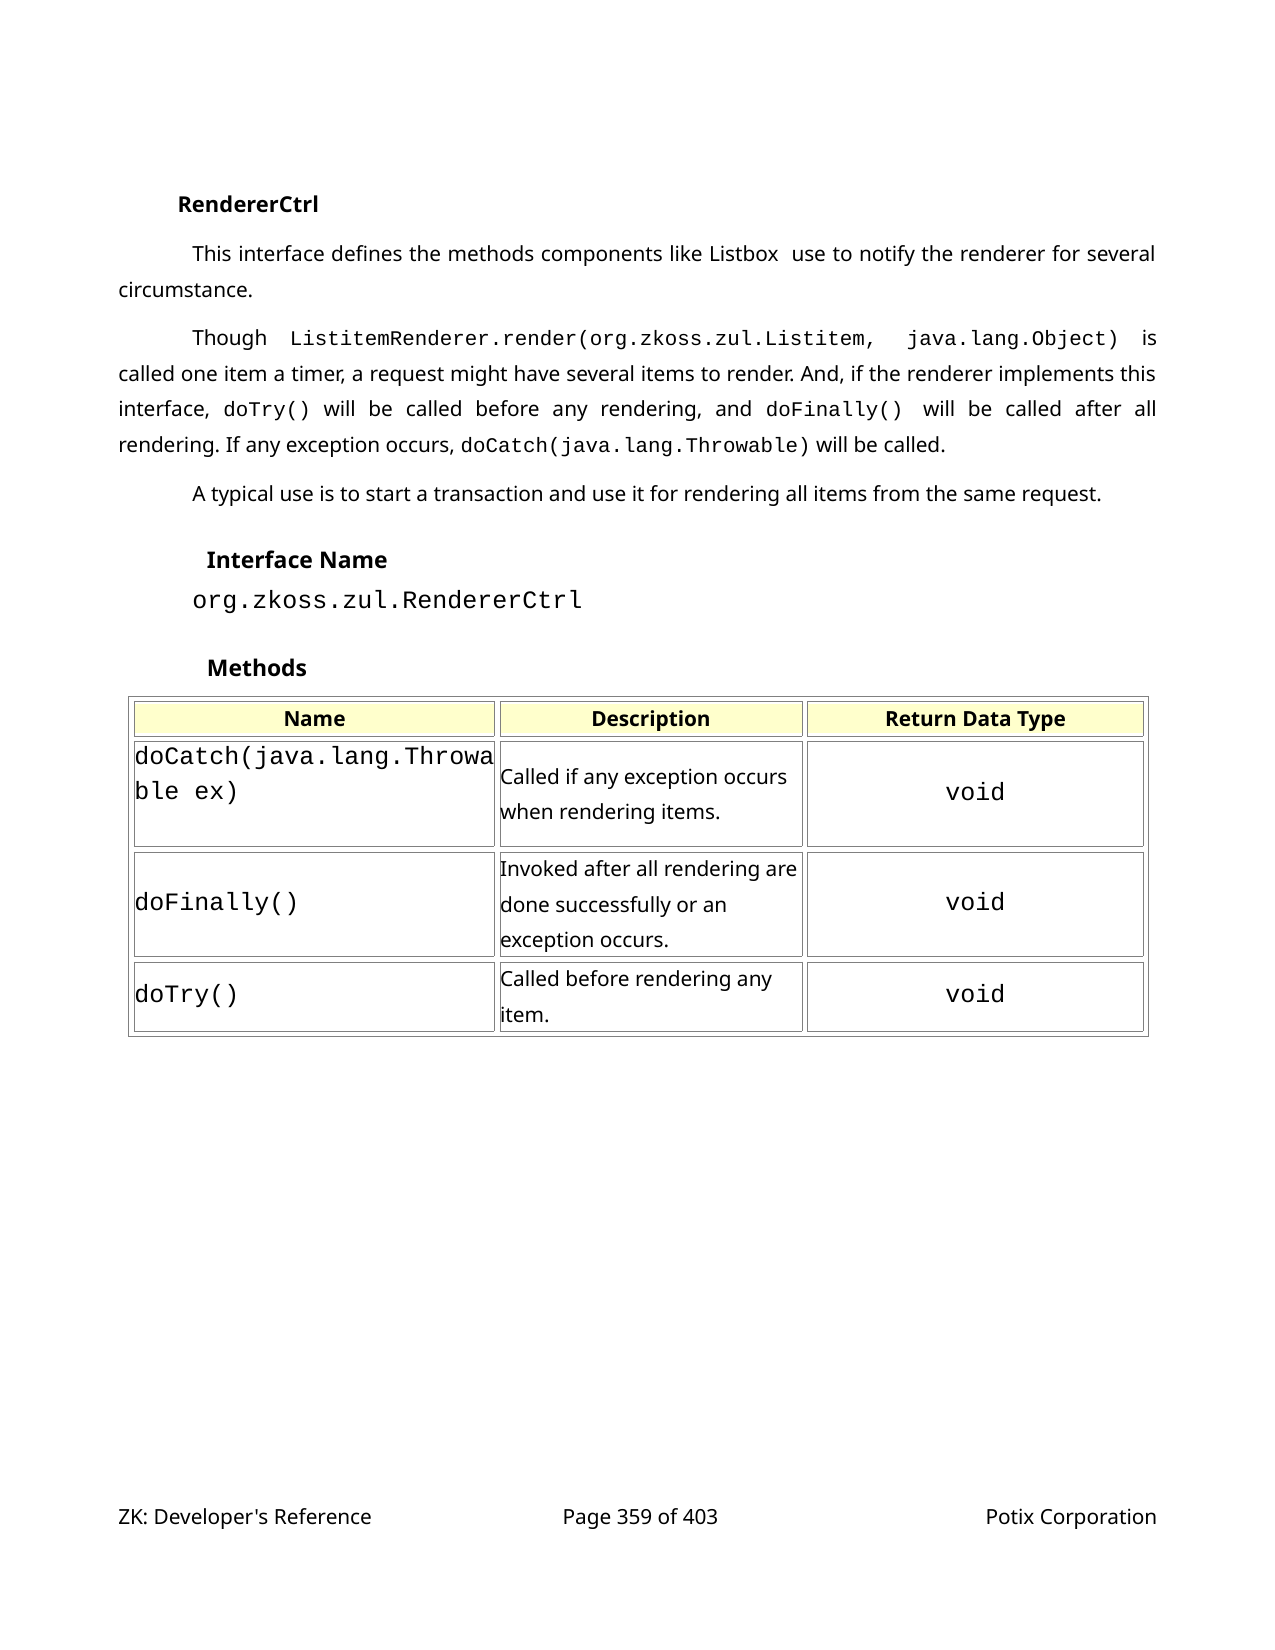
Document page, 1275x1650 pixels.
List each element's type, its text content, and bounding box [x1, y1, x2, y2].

subtitle Interface Name [207, 544, 1157, 575]
table_header Return Data Type [805, 697, 1146, 736]
text A typical use is to start a transaction and use it for rendering all items from the same request. [118, 479, 1157, 507]
table_cell Called if any exception occurs when rendering items. [497, 736, 804, 846]
table_cell Called before rendering any item. [497, 956, 804, 1031]
table_cell void [805, 846, 1146, 956]
text Though ListitemRenderer.render(org.zkoss.zul.Listitem, java.lang.Object) is called one item a timer, a request might have several items to render. And, if the renderer implements this interface, doTry() will be called before any rendering, and doFinally() will be called after all rendering. If any exception occurs, doCatch(java.lang.Throwable) will be called. [118, 323, 1157, 458]
table_cell doCatch(java.lang.Throwable ex) [131, 736, 497, 846]
text org.zkoss.zul.RendererCtrl [118, 587, 1157, 616]
table_cell Invoked after all rendering are done successfully or an exception occurs. [497, 846, 804, 956]
table_cell doFinally() [131, 846, 497, 956]
table_cell void [805, 956, 1146, 1031]
table_cell doTry() [131, 956, 497, 1031]
table_cell void [805, 736, 1146, 846]
table_header Description [497, 697, 804, 736]
table_header Name [131, 697, 497, 736]
text This interface defines the methods components like Listbox use to notify the renderer for several circumstance. [118, 239, 1157, 303]
subtitle RendererCtrl [177, 189, 1157, 219]
subtitle Methods [207, 652, 1157, 684]
